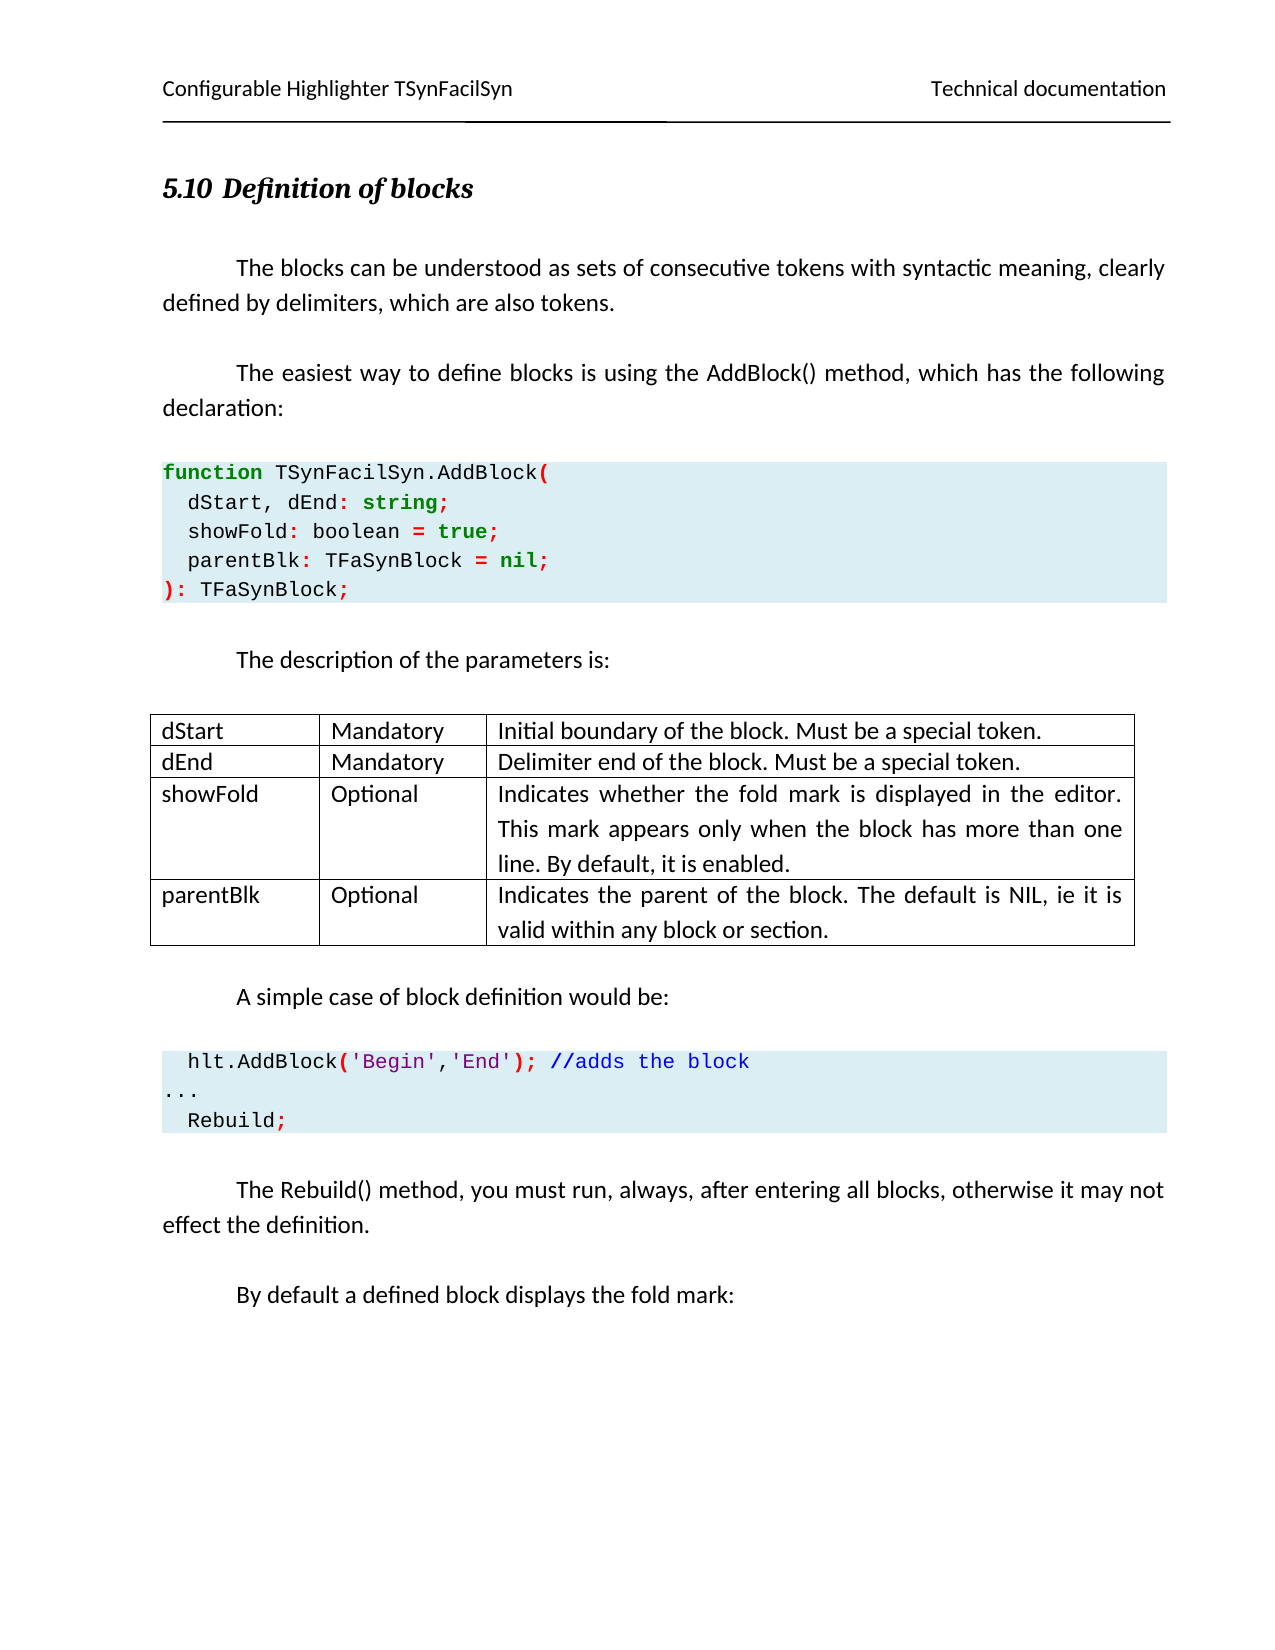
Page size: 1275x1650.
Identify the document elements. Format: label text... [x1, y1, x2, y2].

table_cell Optional [320, 778, 486, 878]
table_cell Optional [320, 880, 486, 945]
table_header Mandatory [320, 715, 486, 745]
text dStart, dEnd: string; [162, 492, 1167, 515]
table_header Initial boundary of the block. Must be a special token. [487, 715, 1134, 745]
subtitle Definition of blocks [162, 173, 1167, 206]
text The easiest way to define blocks is using the AddBlock() method, which has the following declaration: [162, 357, 1167, 423]
text hlt.AddBlock('Begin','End'); //adds the block [162, 1051, 1167, 1075]
text ... [162, 1080, 1167, 1104]
table_cell dEnd [151, 746, 319, 777]
table_cell parentBlk [151, 880, 319, 945]
text By default a defined block displays the fold mark: [162, 1279, 1167, 1309]
table_cell Indicates the parent of the block. The default is NIL, ie it is valid within any block or section. [487, 880, 1134, 945]
table_cell Indicates whether the fold mark is displayed in the editor. This mark appears only when the block has more than one line. By default, it is enabled. [487, 778, 1134, 878]
text The blocks can be understood as sets of consecutive tokens with syntactic meaning, clearly defined by delimiters, which are also tokens. [162, 252, 1167, 318]
table_cell Delimiter end of the block. Must be a special token. [487, 746, 1134, 777]
text Rebuild; [162, 1109, 1167, 1133]
text The Rebuild() method, you must run, always, after entering all blocks, otherwise it may not effect the definition. [162, 1174, 1167, 1239]
text showFold: boolean = true; [162, 521, 1167, 544]
table_cell showFold [151, 778, 319, 878]
table_cell Mandatory [320, 746, 486, 777]
text The description of the parameters is: [162, 644, 1167, 674]
text parentBlk: TFaSynBlock = nil; [162, 550, 1167, 574]
table_header dStart [151, 715, 319, 745]
text function TSynFacilSyn.AddBlock( [162, 462, 1167, 486]
text A simple case of block definition would be: [162, 981, 1167, 1012]
text ): TFaSynBlock; [162, 579, 1167, 603]
